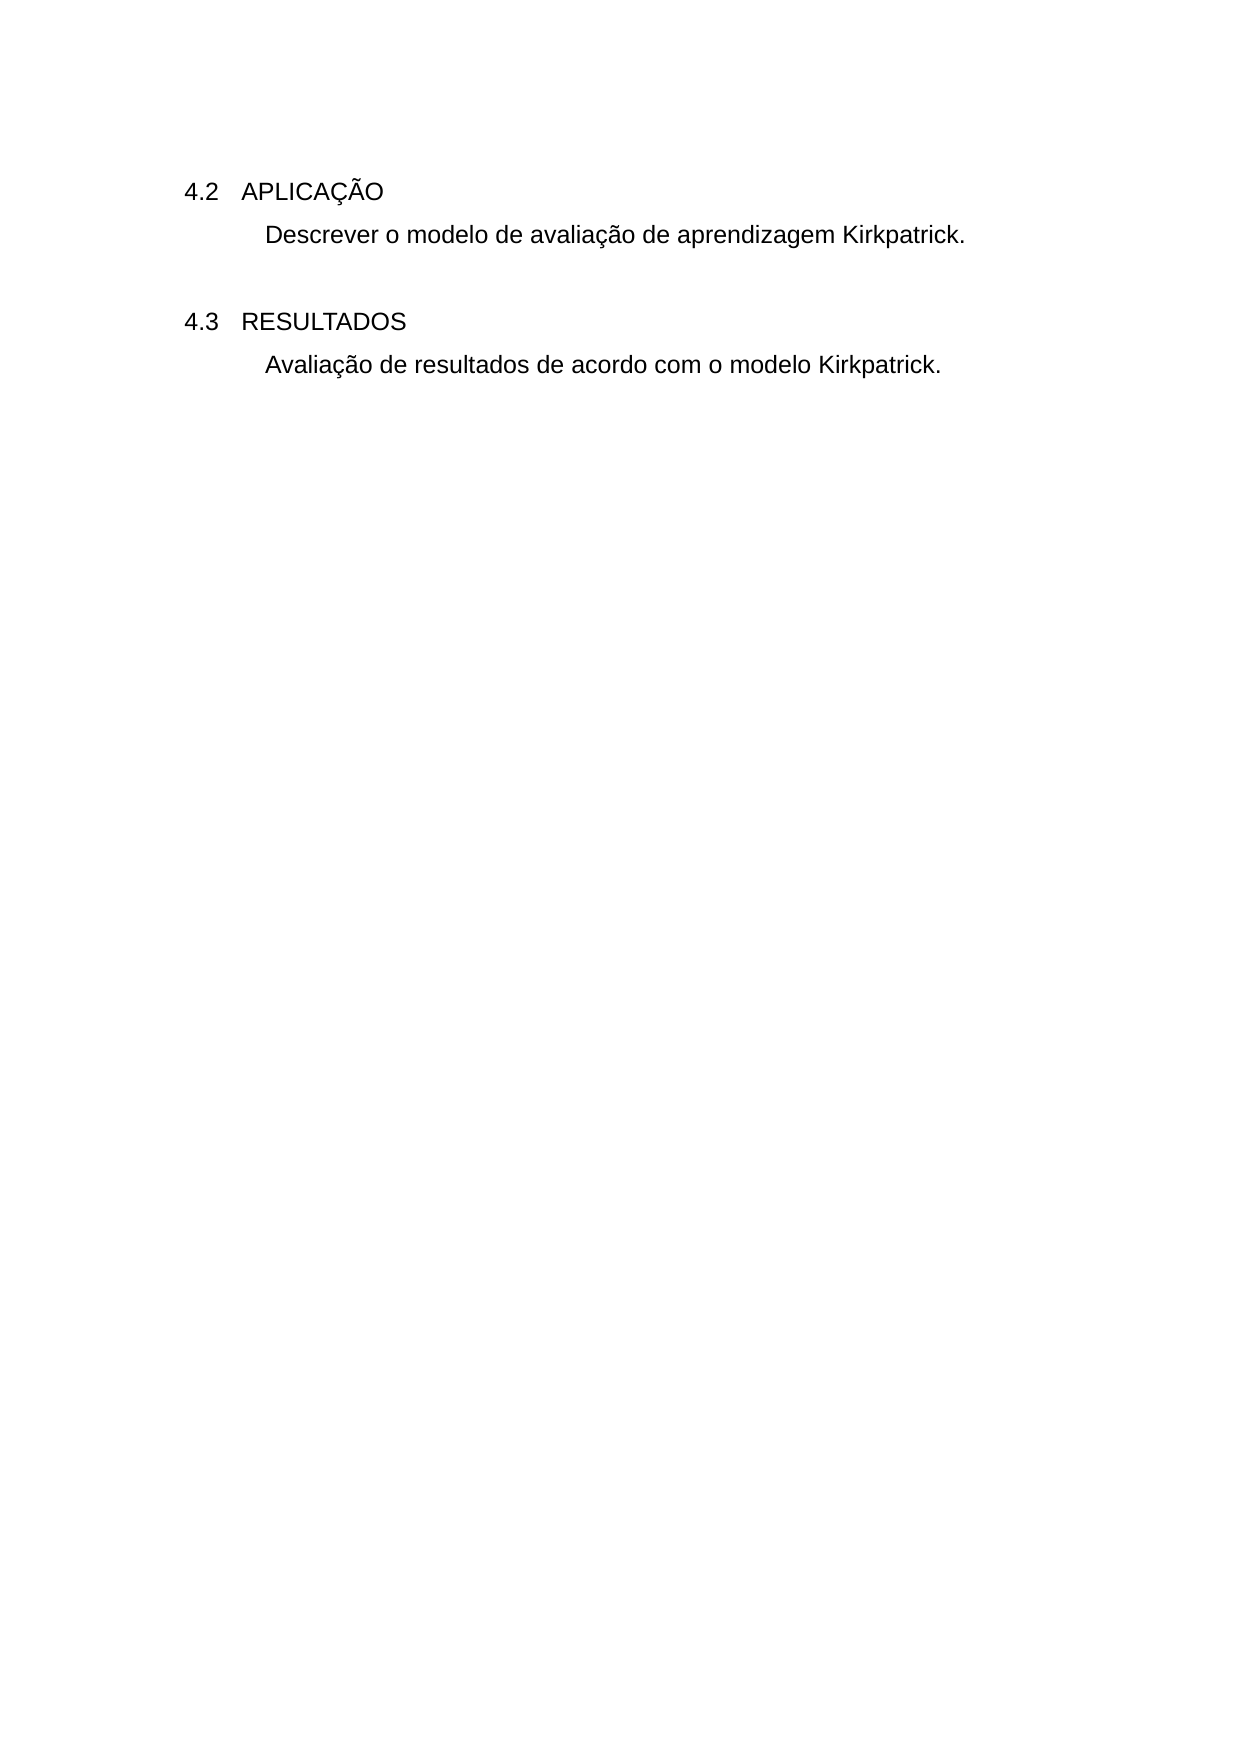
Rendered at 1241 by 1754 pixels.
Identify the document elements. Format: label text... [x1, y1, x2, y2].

text Avaliação de resultados de acordo com o modelo Kirkpatrick. [177, 350, 1122, 378]
subtitle Aplicação [177, 177, 1122, 206]
text Descrever o modelo de avaliação de aprendizagem Kirkpatrick. [177, 220, 1122, 249]
subtitle Resultados [177, 307, 1122, 335]
